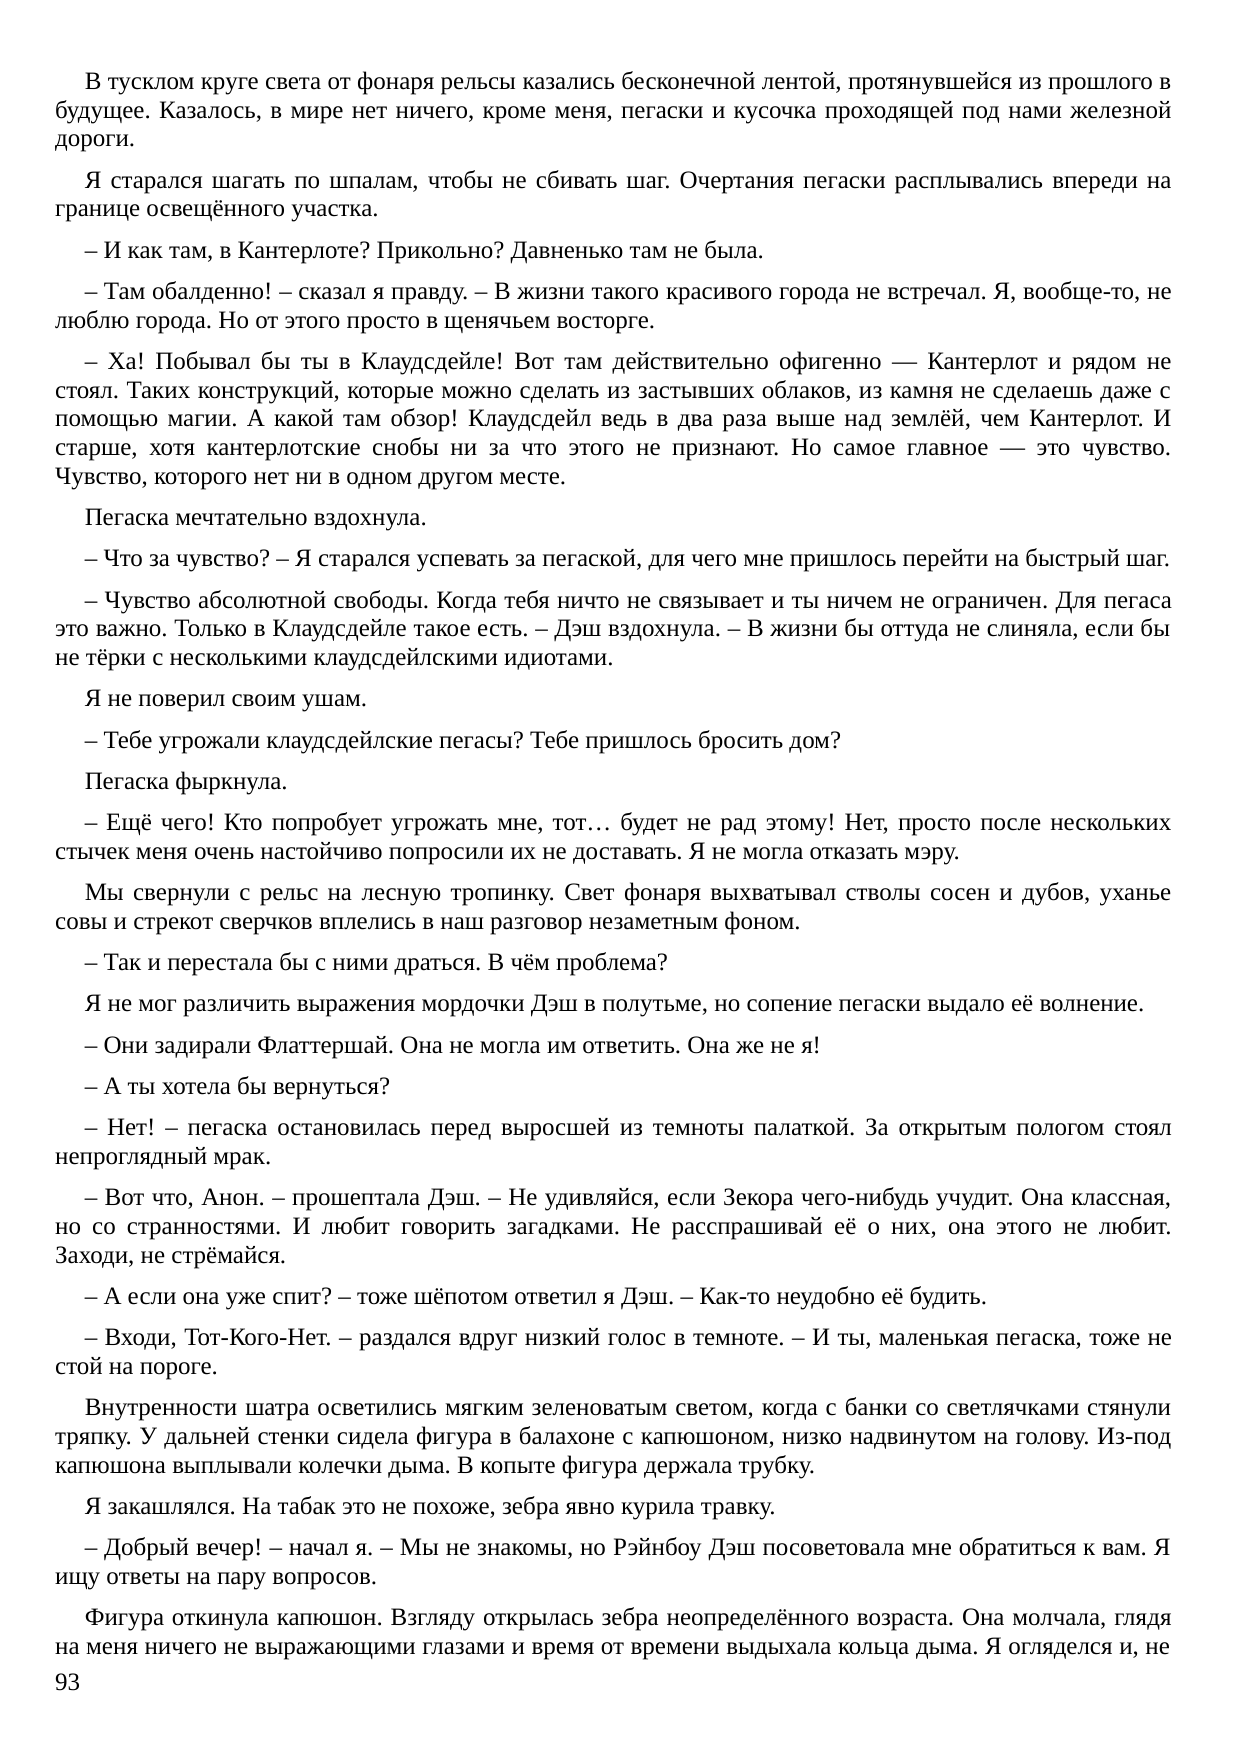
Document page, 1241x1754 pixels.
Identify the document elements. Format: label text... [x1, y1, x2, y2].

text Внутренности шатра осветились мягким зеленоватым светом, когда с банки со светлячками стянули тряпку. У дальней стенки сидела фигура в балахоне с капюшоном, низко надвинутом на голову. Из-под капюшона выплывали колечки дыма. В копыте фигура держала трубку. [55, 1392, 1173, 1478]
text – Ха! Побывал бы ты в Клаудсдейле! Вот там действительно офигенно — Кантерлот и рядом не стоял. Таких конструкций, которые можно сделать из застывших облаков, из камня не сделаешь даже с помощью магии. А какой там обзор! Клаудсдейл ведь в два раза выше над землёй, чем Кантерлот. И старше, хотя кантерлотские снобы ни за что этого не признают. Но самое главное — это чувство. Чувство, которого нет ни в одном другом месте. [55, 346, 1173, 490]
text – Чувство абсолютной свободы. Когда тебя ничто не связывает и ты ничем не ограничен. Для пегаса это важно. Только в Клаудсдейле такое есть. – Дэш вздохнула. – В жизни бы оттуда не слиняла, если бы не тёрки с несколькими клаудсдейлскими идиотами. [55, 585, 1173, 671]
text – Там обалденно! – сказал я правду. – В жизни такого красивого города не встречал. Я, вообще-то, не люблю города. Но от этого просто в щенячьем восторге. [55, 276, 1173, 333]
text – Входи, Тот-Кого-Нет. – раздался вдруг низкий голос в темноте. – И ты, маленькая пегаска, тоже не стой на пороге. [55, 1322, 1173, 1380]
text – И как там, в Кантерлоте? Прикольно? Давненько там не была. [55, 235, 1173, 263]
text – Они задирали Флаттершай. Она не могла им ответить. Она же не я! [55, 1030, 1173, 1058]
text – Вот что, Анон. – прошептала Дэш. – Не удивляйся, если Зекора чего-нибудь учудит. Она классная, но со странностями. И любит говорить загадками. Не расспрашивай её о них, она этого не любит. Заходи, не стрёмайся. [55, 1182, 1173, 1268]
text Пегаска фыркнула. [55, 766, 1173, 795]
text В тусклом круге света от фонаря рельсы казались бесконечной лентой, протянувшейся из прошлого в будущее. Казалось, в мире нет ничего, кроме меня, пегаски и кусочка проходящей под нами железной дороги. [55, 66, 1173, 152]
text Я старался шагать по шпалам, чтобы не сбивать шаг. Очертания пегаски расплывались впереди на границе освещённого участка. [55, 165, 1173, 222]
text Я закашлялся. На табак это не похоже, зебра явно курила травку. [55, 1491, 1173, 1520]
text Пегаска мечтательно вздохнула. [55, 502, 1173, 531]
text – Так и перестала бы с ними драться. В чём проблема? [55, 947, 1173, 976]
text – Что за чувство? – Я старался успевать за пегаской, для чего мне пришлось перейти на быстрый шаг. [55, 543, 1173, 572]
text – Добрый вечер! – начал я. – Мы не знакомы, но Рэйнбоу Дэш посоветовала мне обратиться к вам. Я ищу ответы на пару вопросов. [55, 1532, 1173, 1590]
text – А ты хотела бы вернуться? [55, 1071, 1173, 1100]
text – Ещё чего! Кто попробует угрожать мне, тот… будет не рад этому! Нет, просто после нескольких стычек меня очень настойчиво попросили их не доставать. Я не могла отказать мэру. [55, 807, 1173, 865]
text Фигура откинула капюшон. Взгляду открылась зебра неопределённого возраста. Она молчала, глядя на меня ничего не выражающими глазами и время от времени выдыхала кольца дыма. Я огляделся и, не [55, 1602, 1173, 1660]
text Я не поверил своим ушам. [55, 683, 1173, 712]
text – А если она уже спит? – тоже шёпотом ответил я Дэш. – Как-то неудобно её будить. [55, 1281, 1173, 1310]
text – Тебе угрожали клаудсдейлские пегасы? Тебе пришлось бросить дом? [55, 725, 1173, 753]
text Мы свернули с рельс на лесную тропинку. Свет фонаря выхватывал стволы сосен и дубов, уханье совы и стрекот сверчков вплелись в наш разговор незаметным фоном. [55, 877, 1173, 935]
text Я не мог различить выражения мордочки Дэш в полутьме, но сопение пегаски выдало её волнение. [55, 988, 1173, 1017]
text – Нет! – пегаска остановилась перед выросшей из темноты палаткой. За открытым пологом стоял непроглядный мрак. [55, 1112, 1173, 1170]
